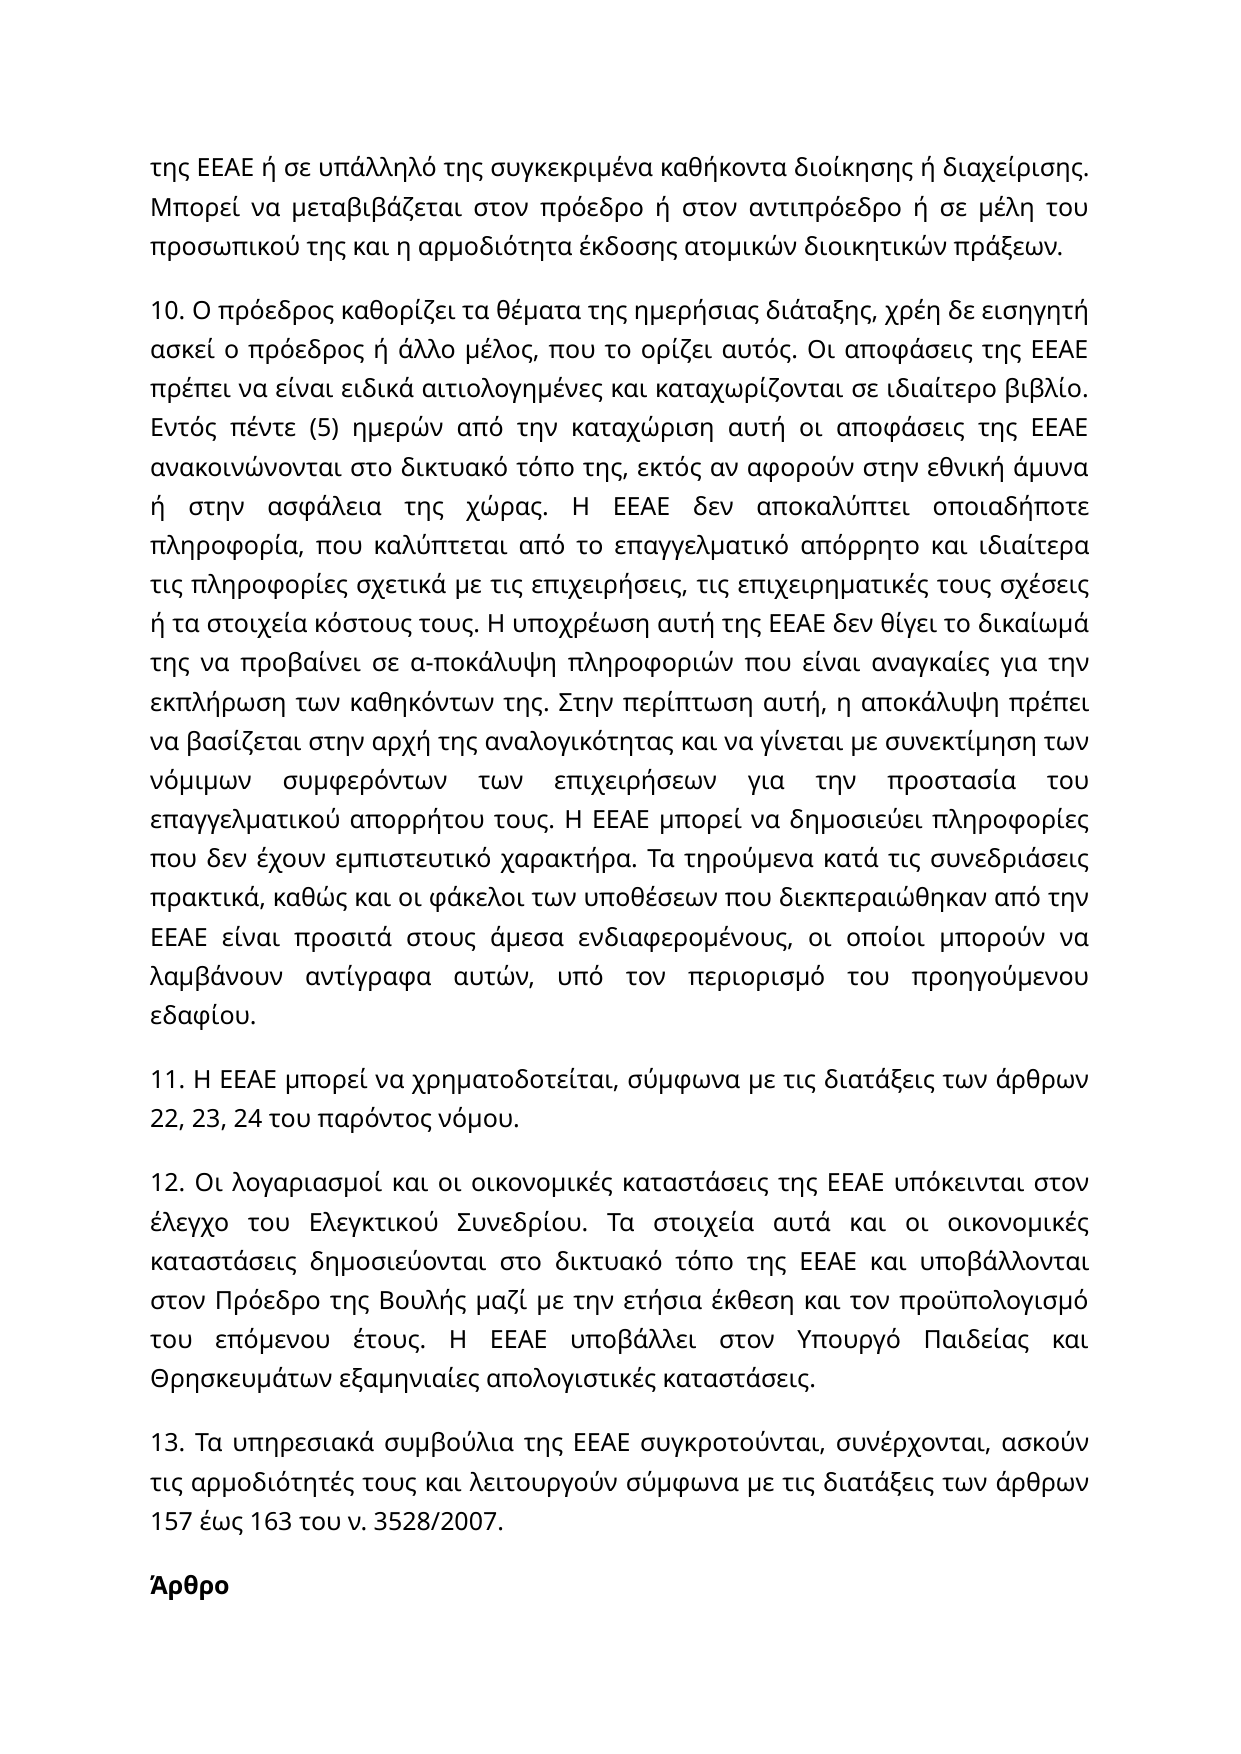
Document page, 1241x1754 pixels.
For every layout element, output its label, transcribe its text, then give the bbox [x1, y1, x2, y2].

text 10. Ο πρόεδρος καθορίζει τα θέματα της ημερήσιας διάταξης, χρέη δε εισηγητή ασκεί ο πρόεδρος ή άλλο μέλος, που το ορίζει αυτός. Οι αποφάσεις της ΕΕΑΕ πρέπει να είναι ειδικά αιτιολογημένες και καταχωρίζονται σε ιδιαίτερο βιβλίο. Εντός πέντε (5) ημερών από την καταχώριση αυτή οι αποφάσεις της ΕΕΑΕ ανακοινώνονται στο δικτυακό τόπο της, εκτός αν αφορούν στην εθνική άμυνα ή στην ασφάλεια της χώρας. Η ΕΕΑΕ δεν αποκαλύπτει οποιαδήποτε πληροφορία, που καλύπτεται από το επαγγελματικό απόρρητο και ιδιαίτερα τις πληροφορίες σχετικά με τις επιχειρήσεις, τις επιχειρηματικές τους σχέσεις ή τα στοιχεία κόστους τους. Η υποχρέωση αυτή της ΕΕΑΕ δεν θίγει το δικαίωμά της να προβαίνει σε α-ποκάλυψη πληροφοριών που είναι αναγκαίες για την εκπλήρωση των καθηκόντων της. Στην περίπτωση αυτή, η αποκάλυψη πρέπει να βασίζεται στην αρχή της αναλογικότητας και να γίνεται με συνεκτίμηση των νόμιμων συμφερόντων των επιχειρήσεων για την προστασία του επαγγελματικού απορρήτου τους. Η ΕΕΑΕ μπορεί να δημοσιεύει πληροφορίες που δεν έχουν εμπιστευτικό χαρακτήρα. Τα τηρούμενα κατά τις συνεδριάσεις πρακτικά, καθώς και οι φάκελοι των υποθέσεων που διεκπεραιώθηκαν από την ΕΕΑΕ είναι προσιτά στους άμεσα ενδιαφερομένους, οι οποίοι μπορούν να λαμβάνουν αντίγραφα αυτών, υπό τον περιορισμό του προηγούμενου εδαφίου. [150, 292, 1090, 1032]
text της ΕΕΑΕ ή σε υπάλληλό της συγκεκριμένα καθήκοντα διοίκησης ή διαχείρισης. Μπορεί να μεταβιβάζεται στον πρόεδρο ή στον αντιπρόεδρο ή σε μέλη του προσωπικού της και η αρμοδιότητα έκδοσης ατομικών διοικητικών πράξεων. [150, 150, 1090, 262]
text 13. Τα υπηρεσιακά συμβούλια της ΕΕΑΕ συγκροτούνται, συνέρχονται, ασκούν τις αρμοδιότητές τους και λειτουργούν σύμφωνα με τις διατάξεις των άρθρων 157 έως 163 του ν. 3528/2007. [150, 1425, 1090, 1537]
text 12. Οι λογαριασμοί και οι οικονομικές καταστάσεις της ΕΕΑΕ υπόκεινται στον έλεγχο του Ελεγκτικού Συνεδρίου. Τα στοιχεία αυτά και οι οικονομικές καταστάσεις δημοσιεύονται στο δικτυακό τόπο της ΕΕΑΕ και υποβάλλονται στον Πρόεδρο της Βουλής μαζί με την ετήσια έκθεση και τον προϋπολογισμό του επόμενου έτους. Η ΕΕΑΕ υποβάλλει στον Υπουργό Παιδείας και Θρησκευμάτων εξαμηνιαίες απολογιστικές καταστάσεις. [150, 1165, 1090, 1395]
text 11. Η ΕΕΑΕ μπορεί να χρηματοδοτείται, σύμφωνα με τις διατάξεις των άρθρων 22, 23, 24 του παρόντος νόμου. [150, 1062, 1090, 1135]
text Άρθρο [150, 1567, 1090, 1602]
